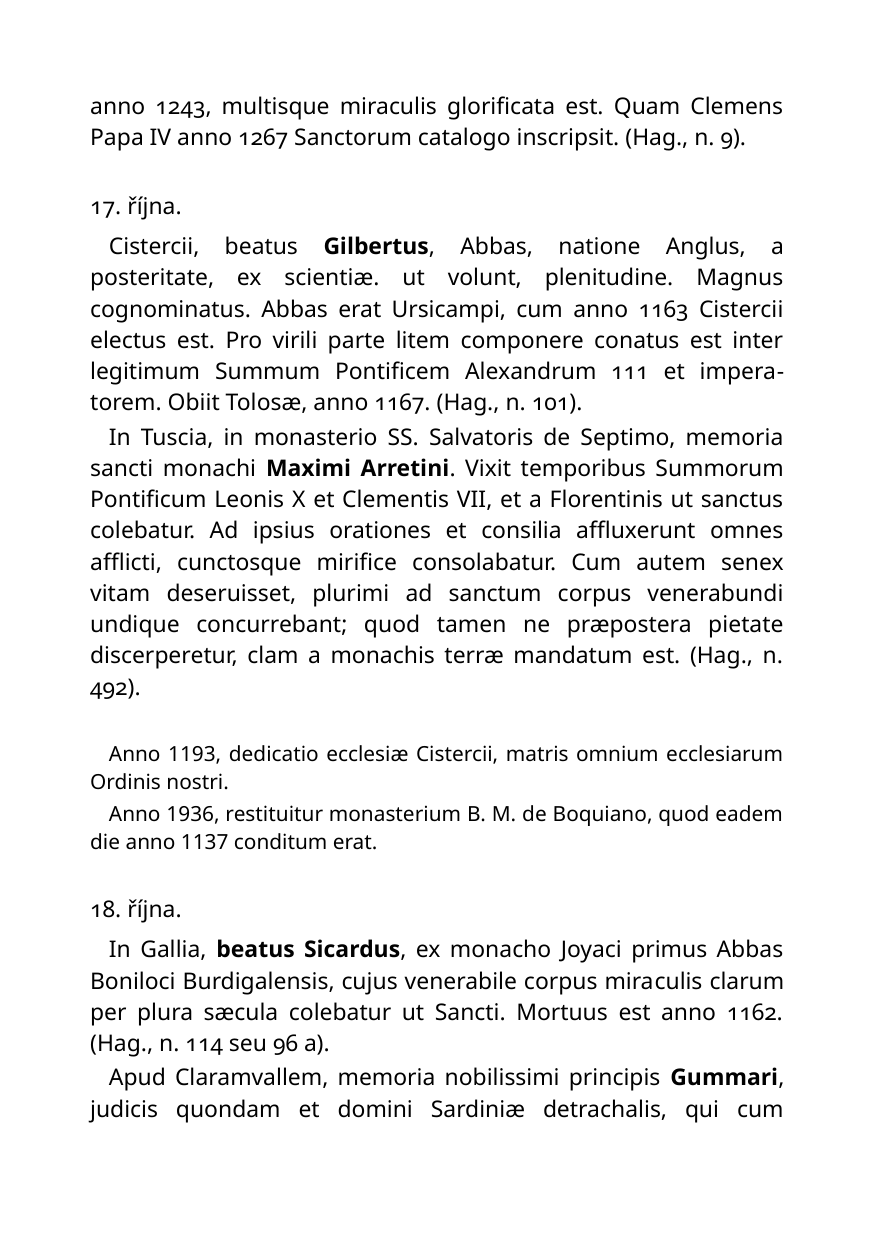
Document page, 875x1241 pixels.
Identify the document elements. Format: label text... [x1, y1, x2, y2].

text Anno 1936, restituitur monasterium B. M. de Boquiano, quod eadem die anno 1137 conditum erat. [90, 799, 784, 856]
text Cistercii, beatus Gilbertus, Abbas, natione Anglus, a posteritate, ex scientiæ. ut volunt, plenitudine. Magnus cognominatus. Abbas erat Ursicampi, cum anno 1163 Cistercii electus est. Pro virili parte litem componere conatus est inter legitimum Summum Pontificem Alexandrum 111 et impera­torem. Obiit Tolosæ, anno 1167. (Hag., n. 101). [90, 230, 784, 417]
text anno 1243, multisque miraculis glorificata est. Quam Clemens Papa IV anno 1267 Sanctorum catalogo inscripsit. (Hag., n. 9). [90, 90, 784, 152]
text 17. října. [90, 190, 784, 221]
text Anno 1193, dedicatio ecclesiæ Cistercii, matris omnium ecclesiarum Ordinis nostri. [90, 739, 784, 796]
text Apud Claramvallem, memoria nobilissimi principis Gummari, judicis quondam et domini Sardiniæ detrachalis, qui cum [90, 1061, 784, 1124]
text In Tuscia, in monasterio SS. Salvatoris de Septimo, memoria sancti monachi Maximi Arretini. Vixit temporibus Summorum Pontificum Leonis X et Clementis VII, et a Florentinis ut sanctus colebatur. Ad ipsius orationes et consilia affluxerunt omnes afflicti, cunctosque mirifice consolabatur. Cum autem senex vitam deseruisset, plurimi ad sanctum corpus venerabundi undique concurrebant; quod tamen ne præpostera pietate discerperetur, clam a monachis terræ mandatum est. (Hag., n. 492). [90, 421, 784, 702]
text In Gallia, beatus Sicardus, ex monacho Joyaci primus Abbas Boniloci Burdigalensis, cujus venerabile corpus mira­culis clarum per plura sæcula colebatur ut Sancti. Mortuus est anno 1162. (Hag., n. 114 seu 96 a). [90, 933, 784, 1058]
text 18. října. [90, 893, 784, 924]
